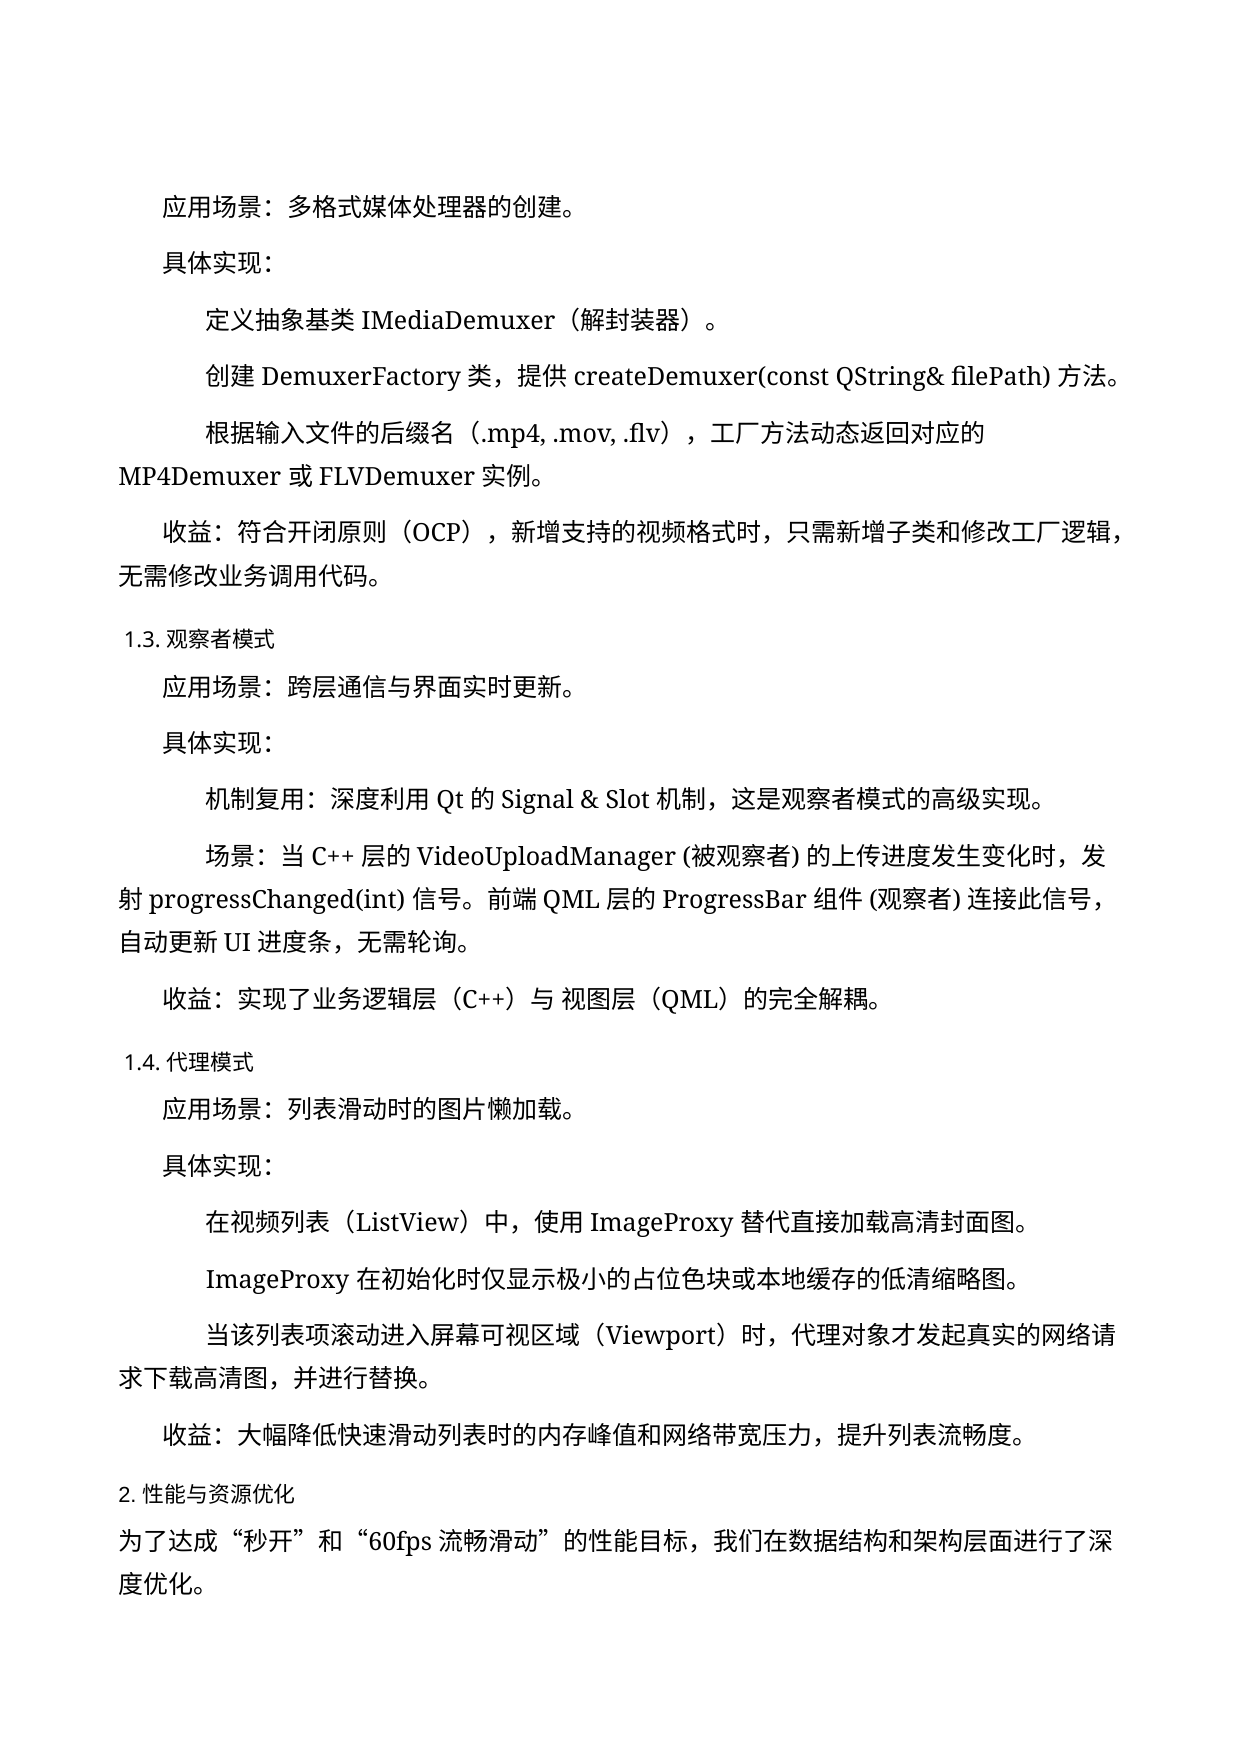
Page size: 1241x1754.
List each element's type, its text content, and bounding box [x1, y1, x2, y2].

subtitle 性能与资源优化 [118, 1477, 1122, 1508]
text 应用场景：跨层通信与界面实时更新。 [118, 667, 1122, 703]
text 在视频列表（ListView）中，使用 ImageProxy 替代直接加载高清封面图。 [118, 1203, 1122, 1239]
text ImageProxy 在初始化时仅显示极小的占位色块或本地缓存的低清缩略图。 [118, 1259, 1122, 1295]
text 机制复用：深度利用 Qt 的 Signal & Slot 机制，这是观察者模式的高级实现。 [118, 780, 1122, 816]
text 根据输入文件的后缀名（.mp4, .mov, .flv），工厂方法动态返回对应的 MP4Demuxer 或 FLVDemuxer 实例。 [118, 413, 1122, 493]
text 创建 DemuxerFactory 类，提供 createDemuxer(const QString& filePath) 方法。 [118, 357, 1122, 393]
text 收益：符合开闭原则（OCP），新增支持的视频格式时，只需新增子类和修改工厂逻辑，无需修改业务调用代码。 [118, 513, 1122, 592]
text 定义抽象基类 IMediaDemuxer（解封装器）。 [118, 300, 1122, 337]
text 具体实现： [118, 723, 1122, 759]
subtitle 代理模式 [118, 1045, 1122, 1077]
text 具体实现： [118, 1146, 1122, 1183]
text 收益：大幅降低快速滑动列表时的内存峰值和网络带宽压力，提升列表流畅度。 [118, 1415, 1122, 1451]
text 应用场景：多格式媒体处理器的创建。 [118, 188, 1122, 224]
text 当该列表项滚动进入屏幕可视区域（Viewport）时，代理对象才发起真实的网络请求下载高清图，并进行替换。 [118, 1315, 1122, 1395]
text 应用场景：列表滑动时的图片懒加载。 [118, 1090, 1122, 1126]
text 具体实现： [118, 244, 1122, 280]
text 场景：当 C++ 层的 VideoUploadManager (被观察者) 的上传进度发生变化时，发射 progressChanged(int) 信号。前端 QML 层的 ProgressBar 组件 (观察者) 连接此信号，自动更新 UI 进度条，无需轮询。 [118, 836, 1122, 959]
text 为了达成“秒开”和“60fps 流畅滑动”的性能目标，我们在数据结构和架构层面进行了深度优化。 [118, 1521, 1122, 1601]
subtitle 观察者模式 [118, 622, 1122, 654]
text 收益：实现了业务逻辑层（C++）与 视图层（QML）的完全解耦。 [118, 979, 1122, 1016]
